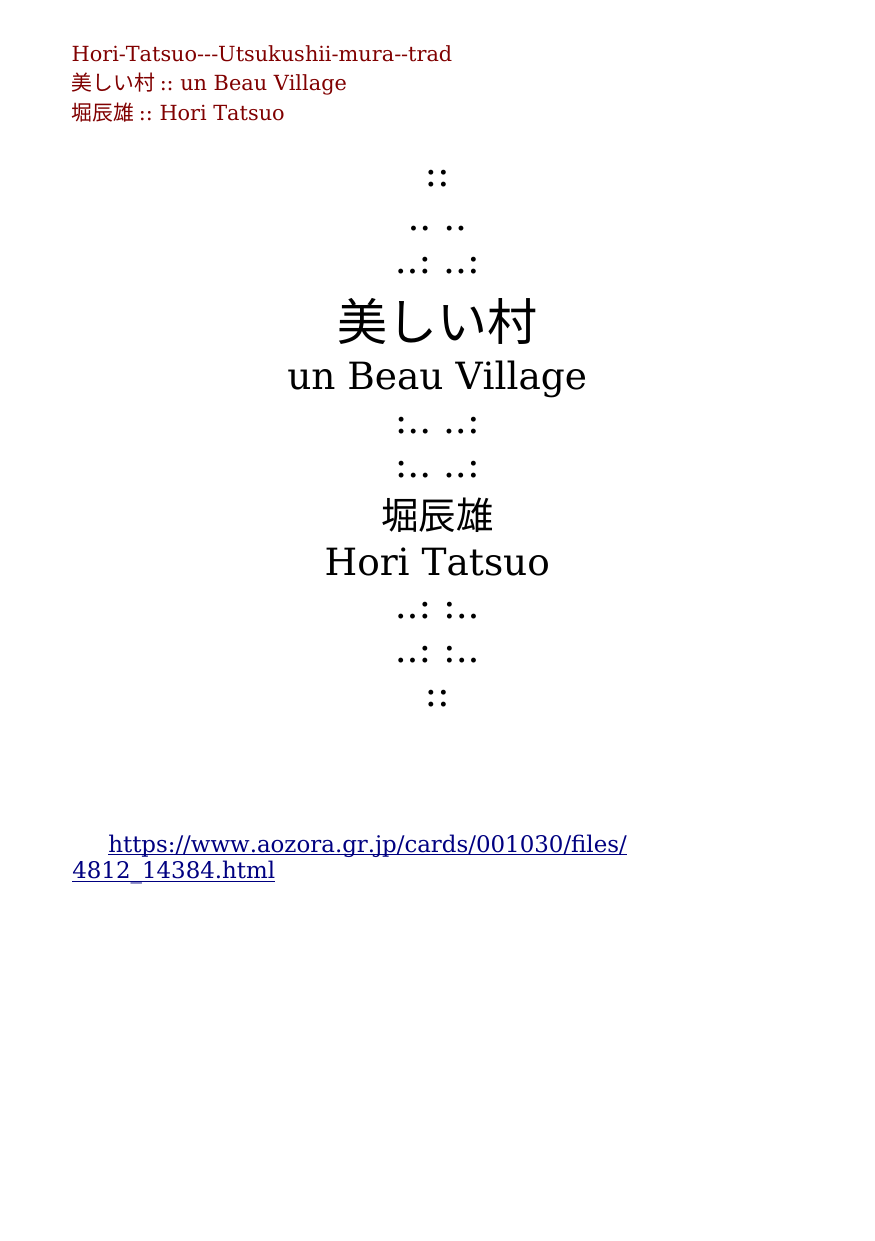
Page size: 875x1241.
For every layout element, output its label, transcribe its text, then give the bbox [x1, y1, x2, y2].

text 堀辰雄 :: Hori Tatsuo [71, 96, 803, 127]
text Hori-Tatsuo---Utsukushii-mura--trad [71, 42, 803, 66]
text 美しい村 :: un Beau Village [71, 66, 803, 96]
text https://www.aozora.gr.jp/cards/001030/files/4812_14384.html [72, 831, 802, 884]
subtitle :: .. .. ..: ..: 美しい村 un Beau Village :.. ..: :.. ..: 堀辰雄 Hori Tatsuo ..: :.. ..: :.. :: [36, 152, 838, 715]
